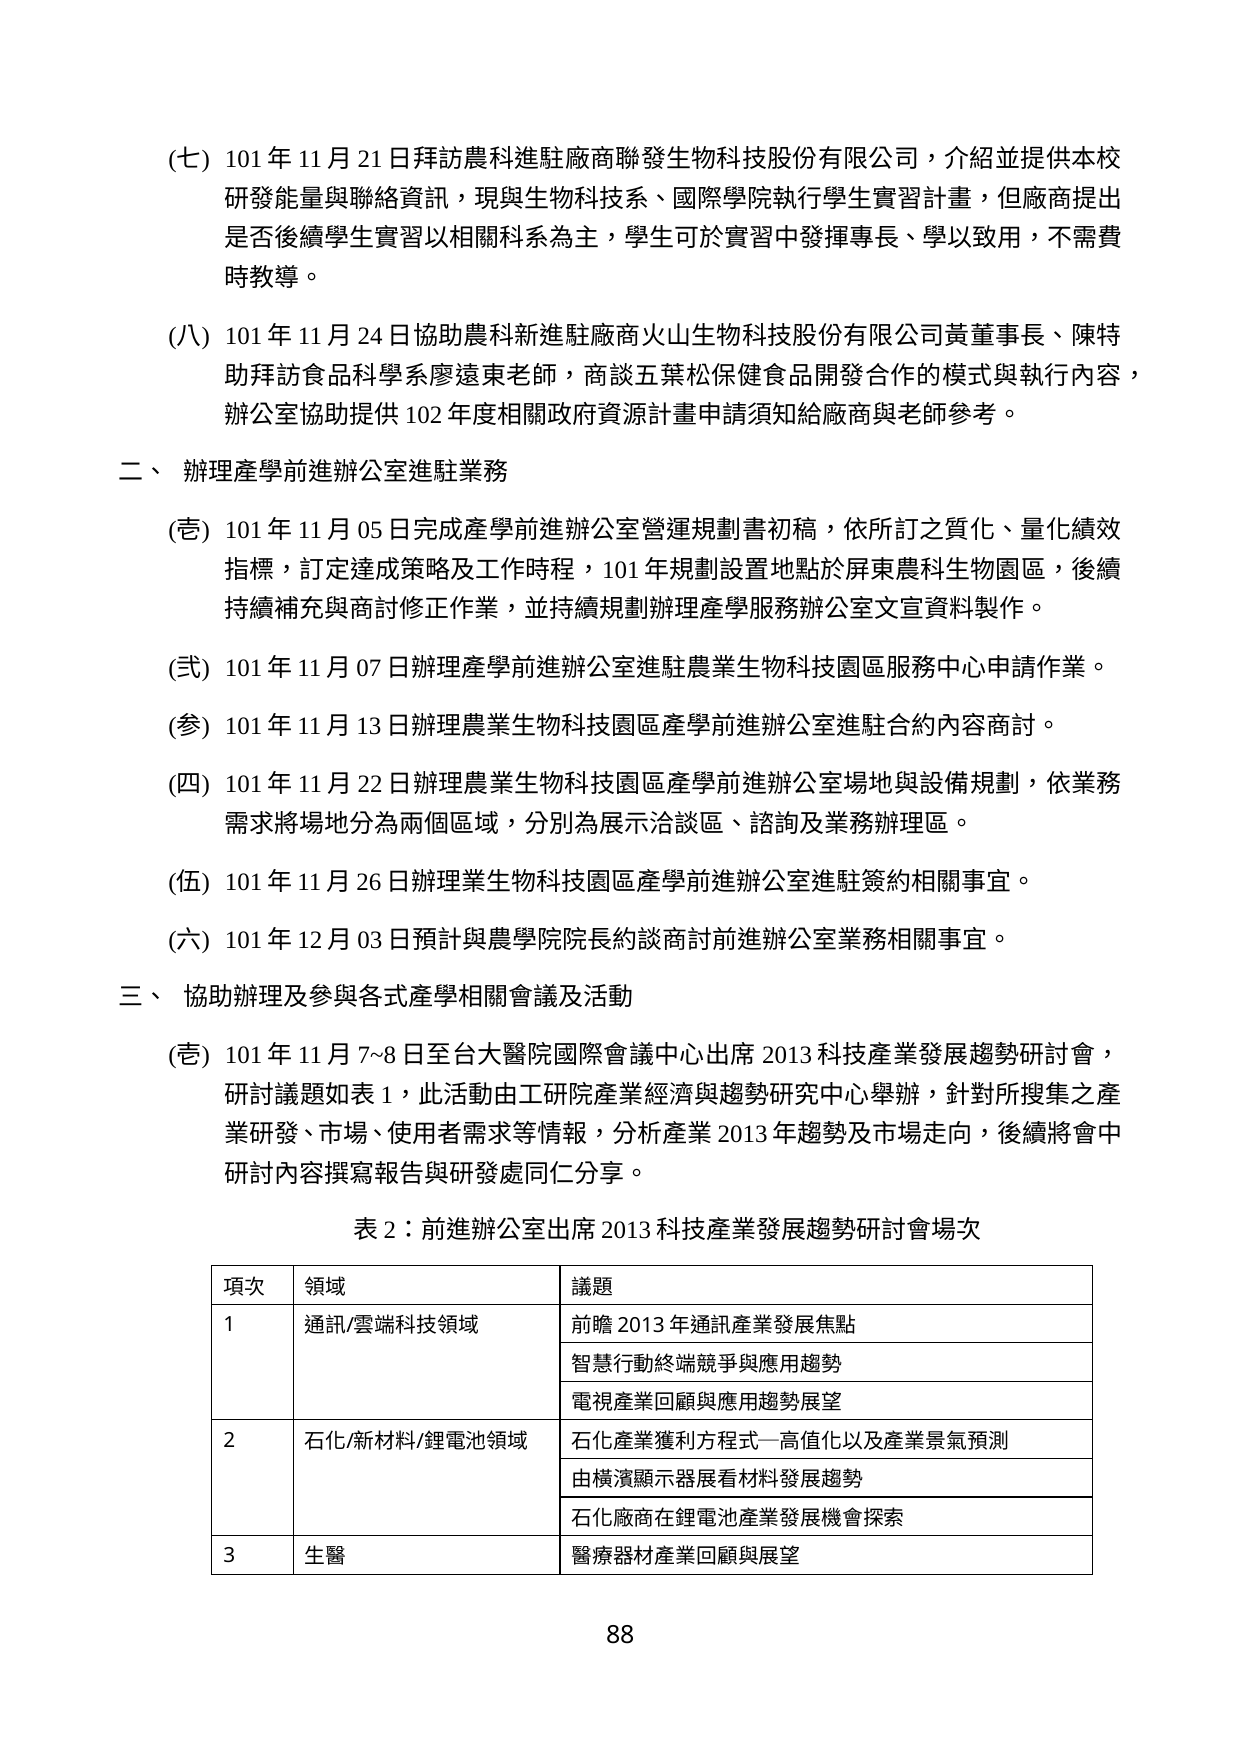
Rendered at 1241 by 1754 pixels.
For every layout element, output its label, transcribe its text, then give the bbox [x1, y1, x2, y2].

table_header 議題 [561, 1266, 1092, 1304]
table_cell 3 [212, 1536, 293, 1573]
list 101年11月13日辦理農業生物科技園區產學前進辦公室進駐合約內容商討。 [168, 703, 1122, 742]
table_header 項次 [212, 1266, 293, 1304]
list 101年12月03日預計與農學院院長約談商討前進辦公室業務相關事宜。 [168, 917, 1122, 957]
list 101年11月21日拜訪農科進駐廠商聯發生物科技股份有限公司，介紹並提供本校研發能量與聯絡資訊，現與生物科技系、國際學院執行學生實習計畫，但廠商提出，是否後續學生實習以相關科系為主，學生可於實習中發揮專長、學以致用，不需費時教導。 [168, 136, 1122, 294]
table_cell 2 [212, 1420, 293, 1535]
list 協助辦理及參與各式產學相關會議及活動 [118, 976, 1122, 1013]
list 101年11月26日辦理業生物科技園區產學前進辦公室進駐簽約相關事宜。 [168, 859, 1122, 898]
list 101年11月24日協助農科新進駐廠商火山生物科技股份有限公司黃董事長、陳特助拜訪食品科學系廖遠東老師，商談五葉松保健食品開發合作的模式與執行內容，辦公室協助提供102年度相關政府資源計畫申請須知給廠商與老師參考。 [168, 313, 1122, 432]
table_cell 由橫濱顯示器展看材料發展趨勢 [561, 1459, 1092, 1496]
table_cell 前瞻2013年通訊產業發展焦點 [561, 1305, 1092, 1342]
table_cell 通訊/雲端科技領域 [294, 1305, 559, 1419]
table_header 領域 [294, 1266, 559, 1304]
text 表2：前進辦公室出席2013科技產業發展趨勢研討會場次 [212, 1209, 1122, 1246]
table_cell 石化產業獲利方程式─高值化以及產業景氣預測 [561, 1420, 1092, 1458]
table_cell 1 [212, 1305, 293, 1419]
list 辦理產學前進辦公室進駐業務 [118, 451, 1122, 488]
table_cell 智慧行動終端競爭與應用趨勢 [561, 1343, 1092, 1381]
table_cell 石化/新材料/鋰電池領域 [294, 1420, 559, 1535]
list 101年11月22日辦理農業生物科技園區產學前進辦公室場地與設備規劃，依業務需求將場地分為兩個區域，分別為展示洽談區、諮詢及業務辦理區。 [168, 761, 1122, 840]
list 101年11月07日辦理產學前進辦公室進駐農業生物科技園區服務中心申請作業。 [168, 644, 1122, 684]
table_cell 生醫 [294, 1536, 559, 1573]
table_cell 醫療器材產業回顧與展望 [561, 1536, 1092, 1573]
list 101年11月7~8日至台大醫院國際會議中心出席2013科技產業發展趨勢研討會，研討議題如表1，此活動由工研院產業經濟與趨勢研究中心舉辦，針對所搜集之產業研發、市場、使用者需求等情報，分析產業2013年趨勢及市場走向，後續將會中研討內容撰寫報告與研發處同仁分享。 [168, 1032, 1122, 1190]
table_cell 石化廠商在鋰電池產業發展機會探索 [561, 1498, 1092, 1535]
table_cell 電視產業回顧與應用趨勢展望 [561, 1382, 1092, 1419]
list 101年11月05日完成產學前進辦公室營運規劃書初稿，依所訂之質化、量化績效指標，訂定達成策略及工作時程，101年規劃設置地點於屏東農科生物園區，後續持續補充與商討修正作業，並持續規劃辦理產學服務辦公室文宣資料製作。 [168, 507, 1122, 626]
